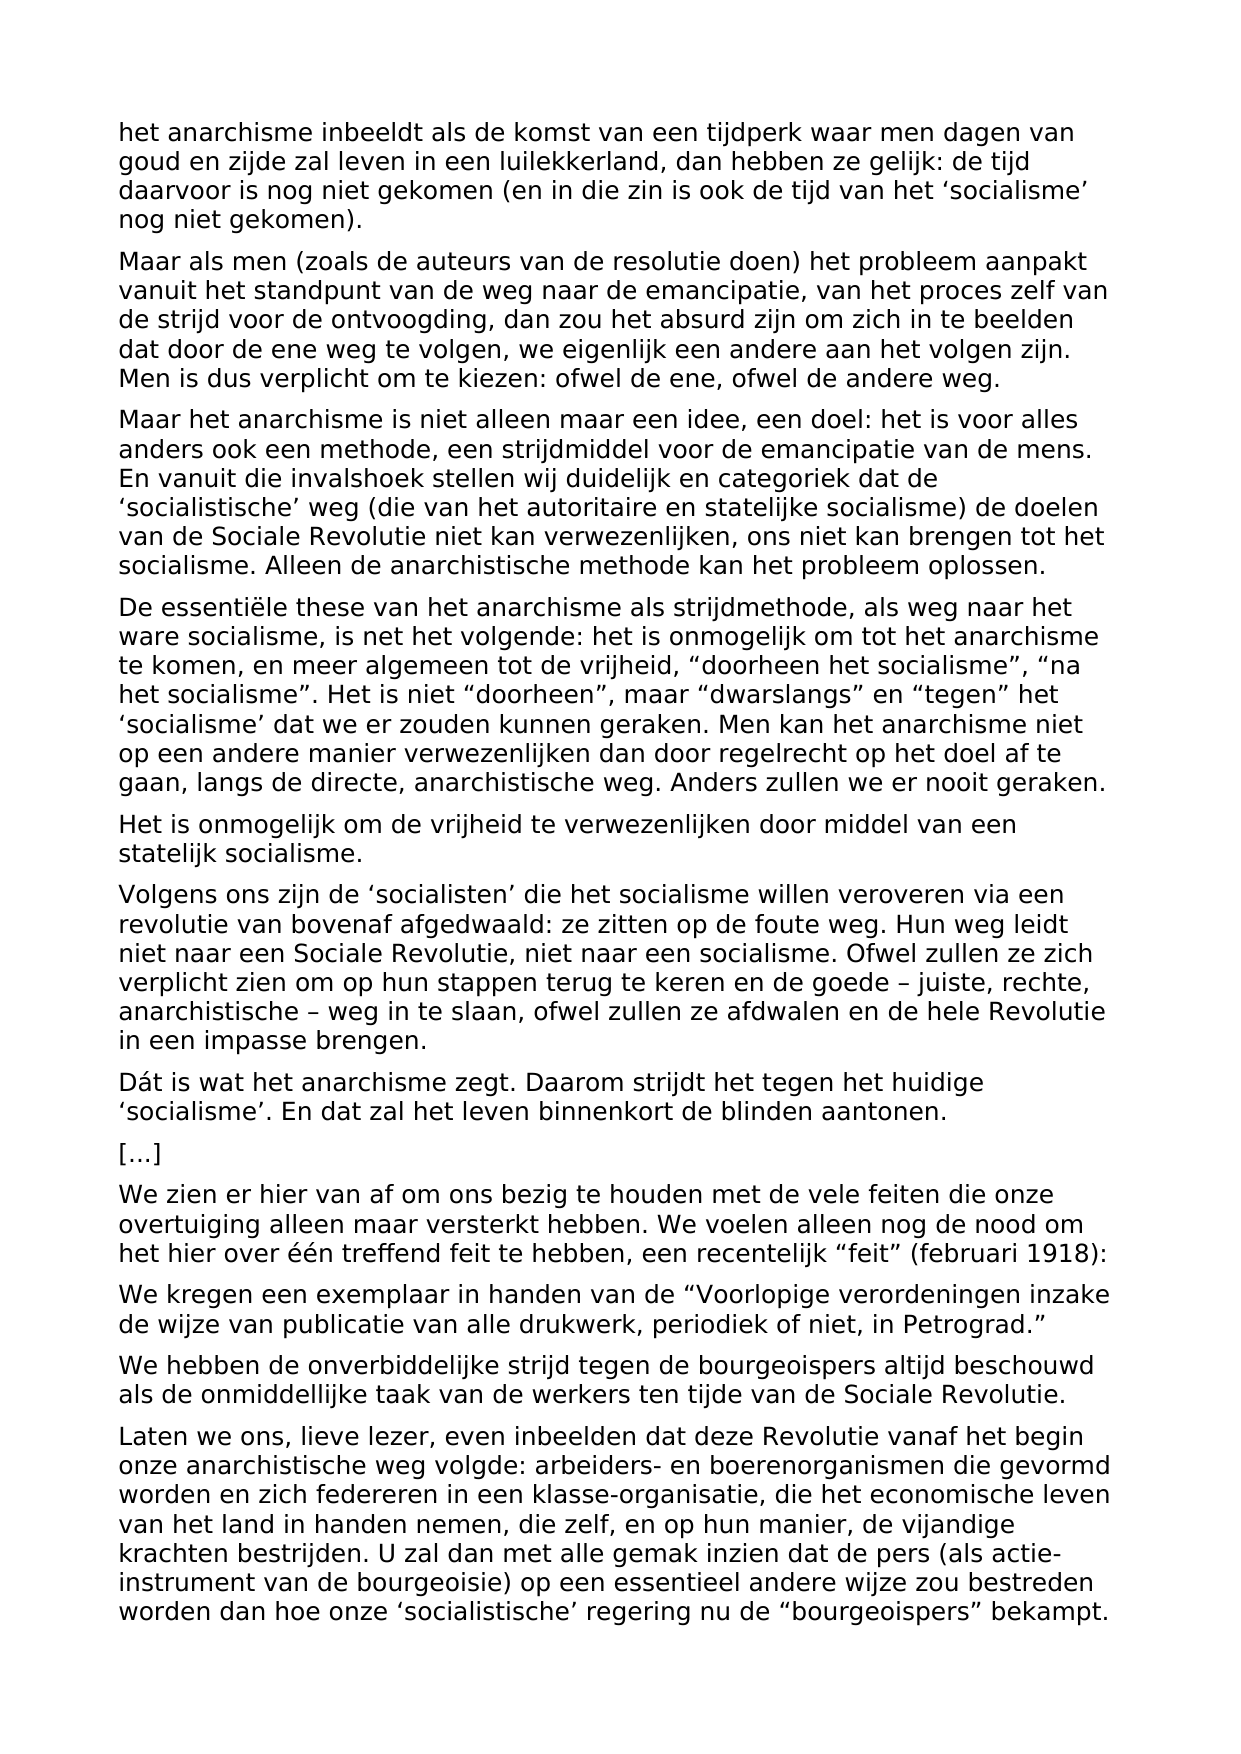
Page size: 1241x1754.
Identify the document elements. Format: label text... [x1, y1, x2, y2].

text We hebben de onverbiddelijke strijd tegen de bourgeoispers altijd beschouwd als de onmiddellijke taak van de werkers ten tijde van de Sociale Revolutie. [118, 1351, 1122, 1410]
text Volgens ons zijn de ‘socialisten’ die het socialisme willen veroveren via een revolutie van bovenaf afgedwaald: ze zitten op de foute weg. Hun weg leidt niet naar een Sociale Revolutie, niet naar een socialisme. Ofwel zullen ze zich verplicht zien om op hun stappen terug te keren en de goede – juiste, rechte, anarchistische – weg in te slaan, ofwel zullen ze afdwalen en de hele Revolutie in een impasse brengen. [118, 881, 1122, 1056]
text De essentiële these van het anarchisme als strijdmethode, als weg naar het ware socialisme, is net het volgende: het is onmogelijk om tot het anarchisme te komen, en meer algemeen tot de vrijheid, “doorheen het socialisme”, “na het socialisme”. Het is niet “doorheen”, maar “dwarslangs” en “tegen” het ‘socialisme’ dat we er zouden kunnen geraken. Men kan het anarchisme niet op een andere manier verwezenlijken dan door regelrecht op het doel af te gaan, langs de directe, anarchistische weg. Anders zullen we er nooit geraken. [118, 593, 1122, 797]
text We kregen een exemplaar in handen van de “Voorlopige verordeningen inzake de wijze van publicatie van alle drukwerk, periodiek of niet, in Petrograd.” [118, 1281, 1122, 1339]
text Dát is wat het anarchisme zegt. Daarom strijdt het tegen het huidige ‘socialisme’. En dat zal het leven binnenkort de blinden aantonen. [118, 1068, 1122, 1126]
text [...] [118, 1139, 1122, 1168]
text het anarchisme inbeeldt als de komst van een tijdperk waar men dagen van goud en zijde zal leven in een luilekkerland, dan hebben ze gelijk: de tijd daarvoor is nog niet gekomen (en in die zin is ook de tijd van het ‘socialisme’ nog niet gekomen). [118, 118, 1122, 235]
text Maar het anarchisme is niet alleen maar een idee, een doel: het is voor alles anders ook een methode, een strijdmiddel voor de emancipatie van de mens. En vanuit die invalshoek stellen wij duidelijk en categoriek dat de ‘socialistische’ weg (die van het autoritaire en statelijke socialisme) de doelen van de Sociale Revolutie niet kan verwezenlijken, ons niet kan brengen tot het socialisme. Alleen de anarchistische methode kan het probleem oplossen. [118, 406, 1122, 581]
text Maar als men (zoals de auteurs van de resolutie doen) het probleem aanpakt vanuit het standpunt van de weg naar de emancipatie, van het proces zelf van de strijd voor de ontvoogding, dan zou het absurd zijn om zich in te beelden dat door de ene weg te volgen, we eigenlijk een andere aan het volgen zijn. Men is dus verplicht om te kiezen: ofwel de ene, ofwel de andere weg. [118, 247, 1122, 393]
text Laten we ons, lieve lezer, even inbeelden dat deze Revolutie vanaf het begin onze anarchistische weg volgde: arbeiders- en boerenorganismen die gevormd worden en zich federeren in een klasse-organisatie, die het economische leven van het land in handen nemen, die zelf, en op hun manier, de vijandige krachten bestrijden. U zal dan met alle gemak inzien dat de pers (als actie-instrument van de bourgeoisie) op een essentieel andere wijze zou bestreden worden dan hoe onze ‘socialistische’ regering nu de “bourgeoispers” bekampt. [118, 1422, 1122, 1626]
text We zien er hier van af om ons bezig te houden met de vele feiten die onze overtuiging alleen maar versterkt hebben. We voelen alleen nog de nood om het hier over één treffend feit te hebben, een recentelijk “feit” (februari 1918): [118, 1181, 1122, 1268]
text Het is onmogelijk om de vrijheid te verwezenlijken door middel van een statelijk socialisme. [118, 810, 1122, 868]
